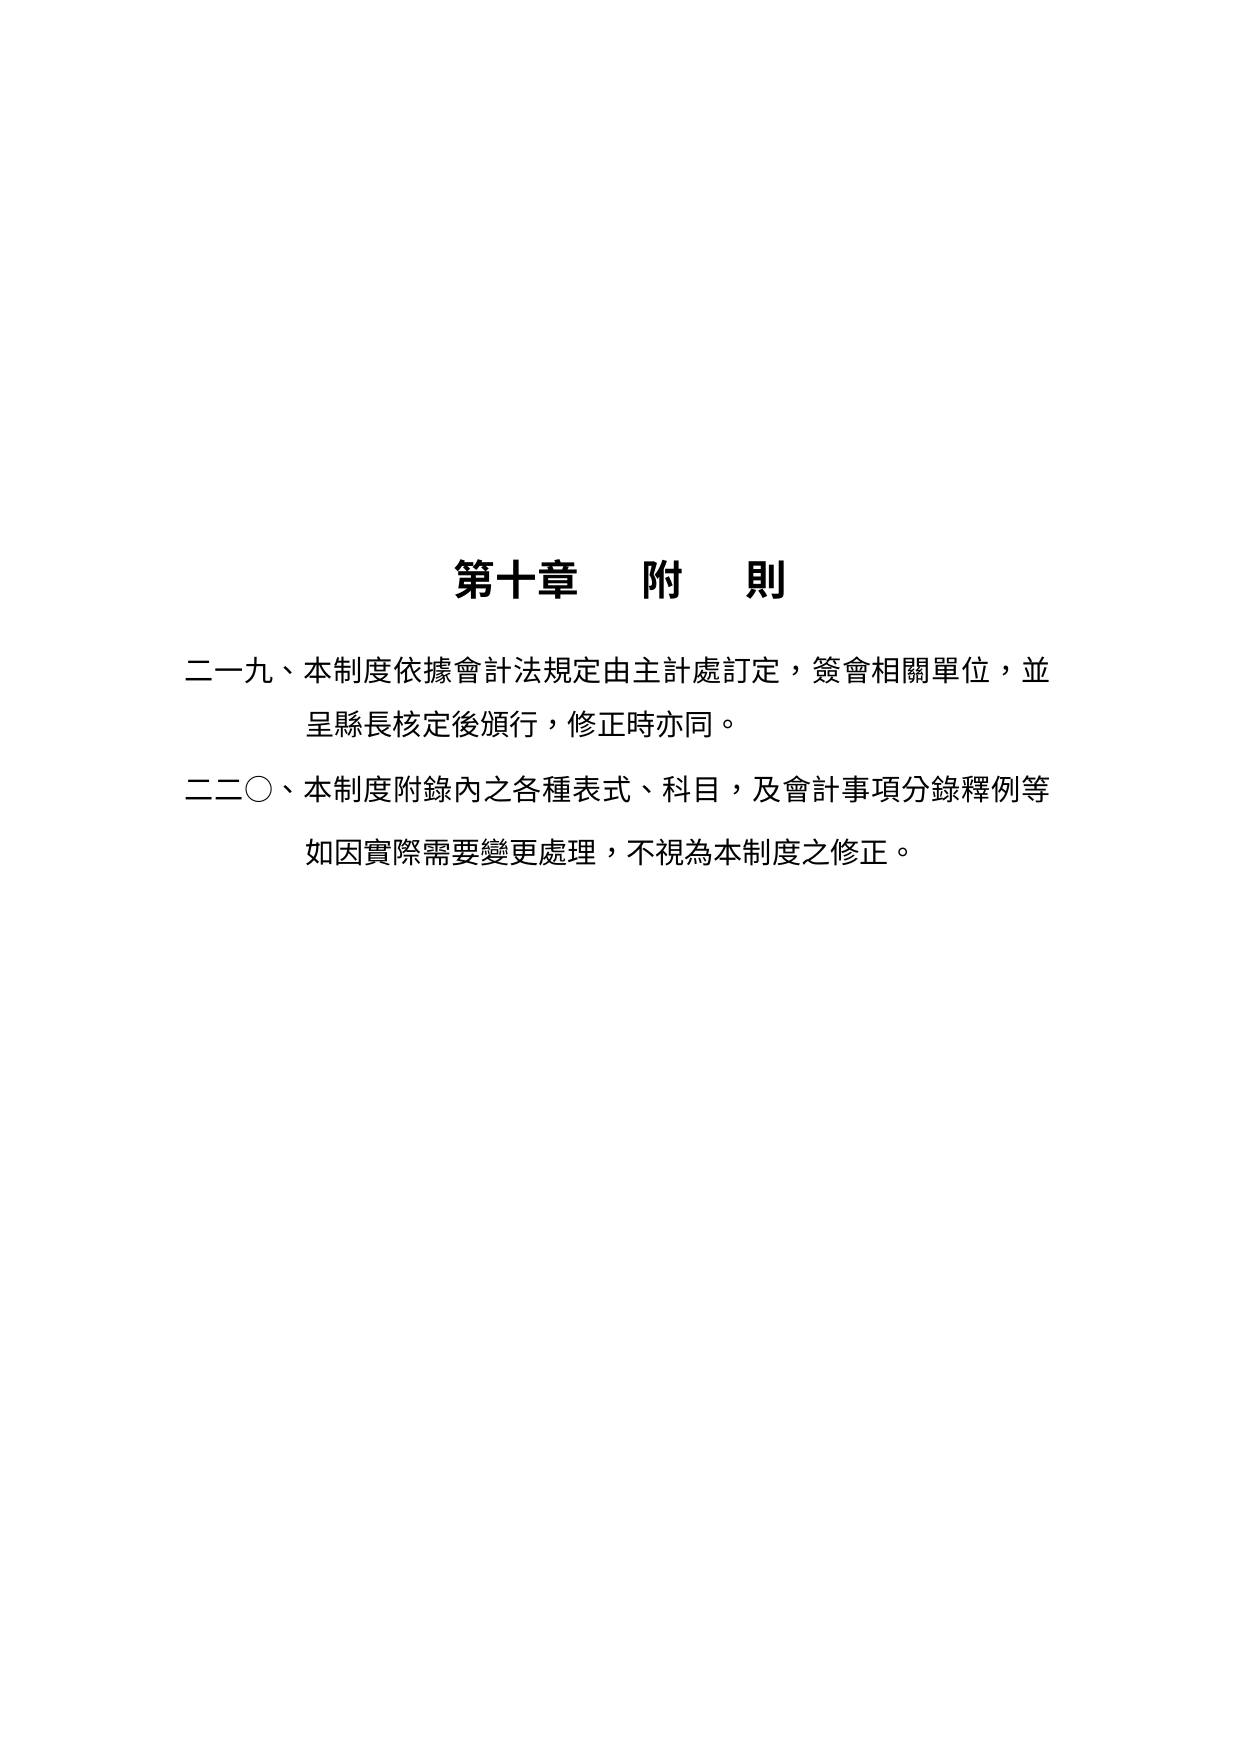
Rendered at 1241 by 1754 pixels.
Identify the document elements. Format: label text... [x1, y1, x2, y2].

subtitle 第十章 附 則 [187, 552, 1053, 607]
text 二二○、本制度附錄內之各種表式、科目，及會計事項分錄釋例等如因實際需要變更處理，不視為本制度之修正。 [184, 746, 1053, 871]
text 二一九、本制度依據會計法規定由主計處訂定，簽會相關單位，並呈縣長核定後頒行，修正時亦同。 [184, 638, 1053, 746]
